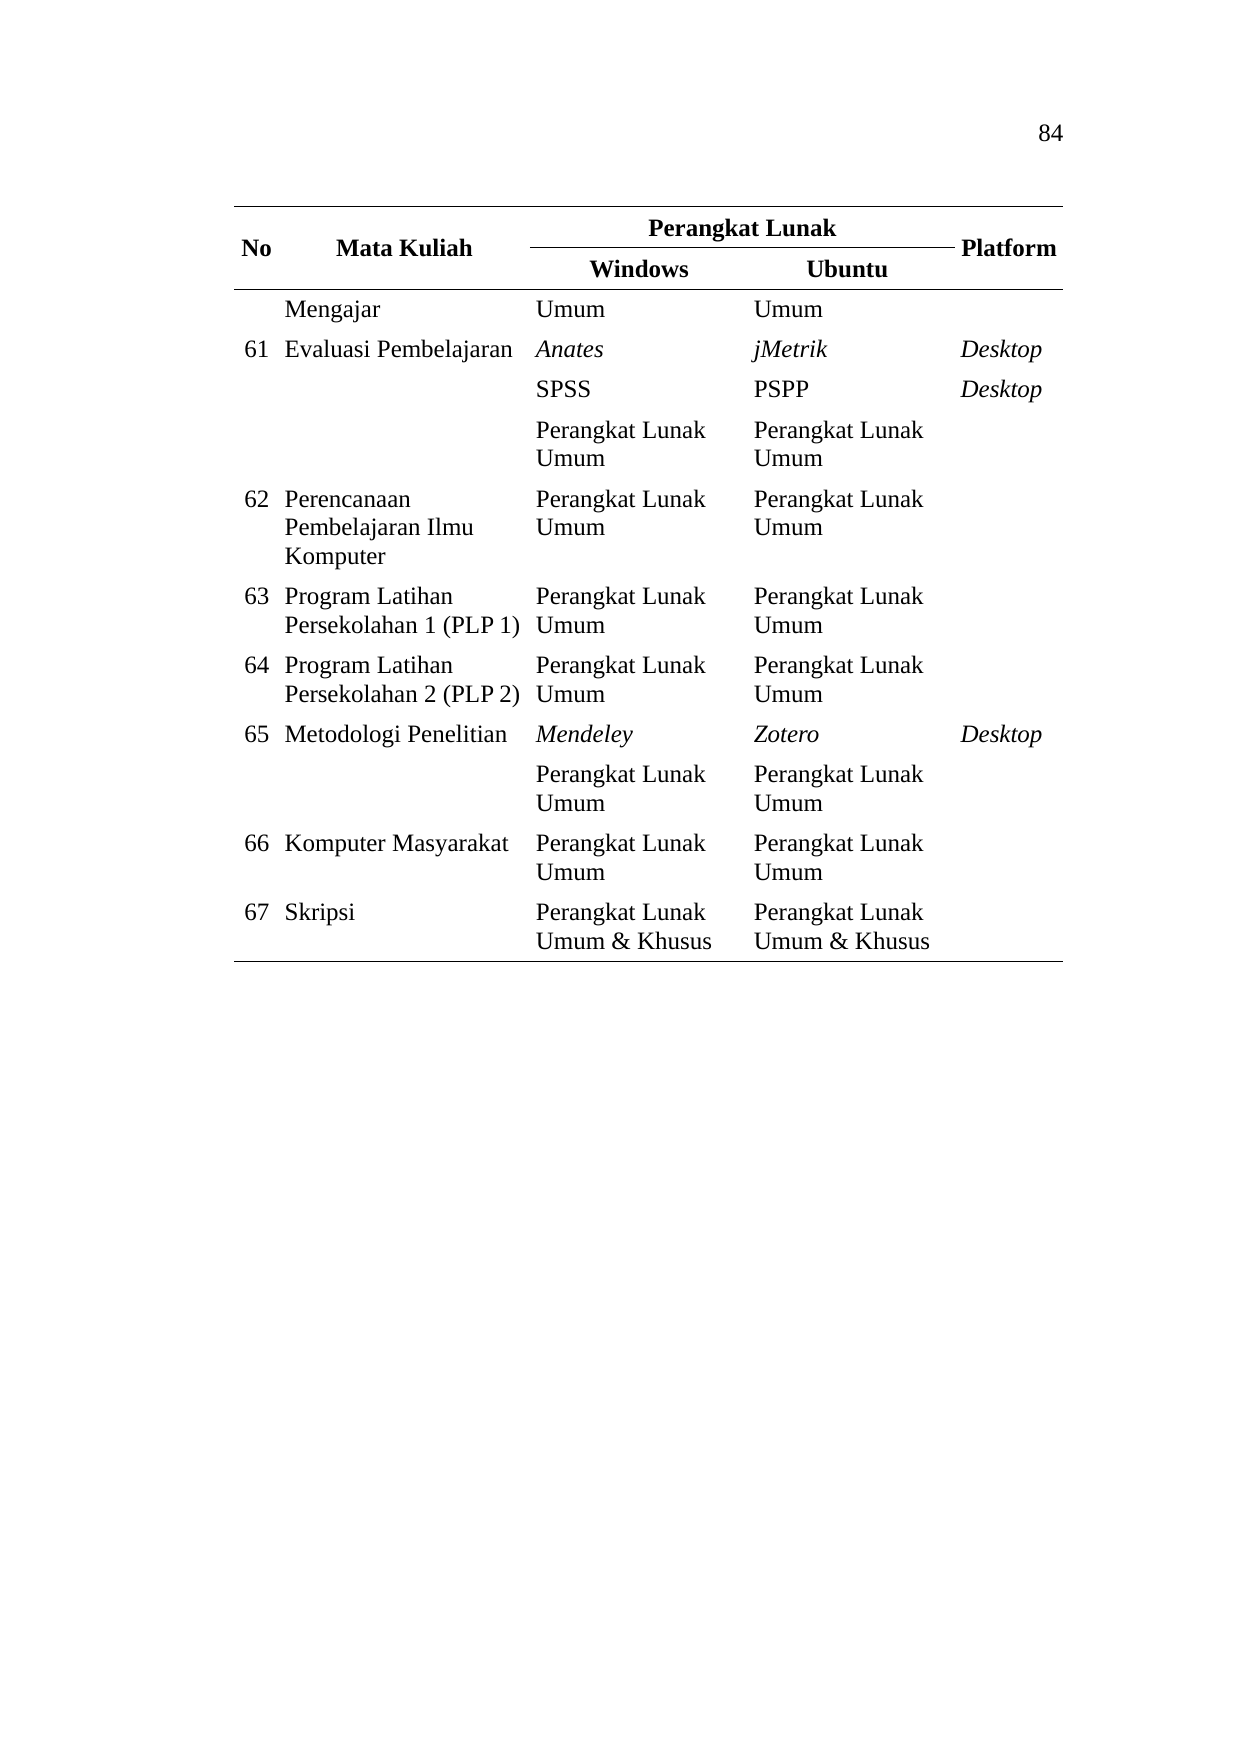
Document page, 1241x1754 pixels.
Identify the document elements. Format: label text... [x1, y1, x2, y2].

table_cell Skripsi [279, 892, 530, 961]
table_cell [955, 823, 1063, 892]
table_cell Desktop [955, 369, 1063, 409]
table_cell Mengajar [279, 290, 530, 329]
table_cell 67 [234, 892, 279, 961]
table_cell [955, 754, 1063, 823]
table_cell [955, 892, 1063, 961]
table_cell Anates [530, 329, 748, 369]
table_cell Perangkat Lunak Umum [748, 478, 954, 576]
table_cell 63 [234, 576, 279, 645]
table_cell 61 [234, 329, 279, 478]
table_cell Umum [530, 290, 748, 329]
table_cell Komputer Masyarakat [279, 823, 530, 892]
table_cell Desktop [955, 329, 1063, 369]
table_cell Perangkat Lunak Umum [530, 645, 748, 714]
table_cell 65 [234, 714, 279, 823]
table_cell Perangkat Lunak Umum [748, 576, 954, 645]
table_cell Program Latihan Persekolahan 1 (PLP 1) [279, 576, 530, 645]
table_cell Perangkat Lunak Umum [530, 409, 748, 478]
table_cell 64 [234, 645, 279, 714]
table_cell Perangkat Lunak Umum & Khusus [530, 892, 748, 961]
table_header Mata Kuliah [279, 207, 530, 288]
table_cell Perangkat Lunak Umum [748, 409, 954, 478]
table_cell Perencanaan Pembelajaran Ilmu Komputer [279, 478, 530, 576]
table_cell Metodologi Penelitian [279, 714, 530, 823]
table_cell 62 [234, 478, 279, 576]
table_cell 66 [234, 823, 279, 892]
table_cell Desktop [955, 714, 1063, 754]
table_cell Perangkat Lunak Umum [748, 645, 954, 714]
table_cell [955, 478, 1063, 576]
table_cell PSPP [748, 369, 954, 409]
table_cell [955, 409, 1063, 478]
table_cell Perangkat Lunak Umum [530, 478, 748, 576]
table_cell jMetrik [748, 329, 954, 369]
table_cell [955, 645, 1063, 714]
table_cell [234, 290, 279, 329]
table_header No [234, 207, 279, 288]
table_cell Zotero [748, 714, 954, 754]
table_cell Evaluasi Pembelajaran [279, 329, 530, 478]
table_cell [955, 576, 1063, 645]
table_cell Mendeley [530, 714, 748, 754]
table_cell Perangkat Lunak Umum [530, 754, 748, 823]
table_cell [955, 290, 1063, 329]
table_cell Perangkat Lunak Umum & Khusus [748, 892, 954, 961]
table_cell Perangkat Lunak Umum [748, 754, 954, 823]
table_cell Perangkat Lunak Umum [748, 823, 954, 892]
table_cell Windows [530, 248, 748, 288]
table_cell Program Latihan Persekolahan 2 (PLP 2) [279, 645, 530, 714]
table_cell Ubuntu [748, 248, 954, 288]
table_cell Perangkat Lunak Umum [530, 576, 748, 645]
table_cell Umum [748, 290, 954, 329]
table_cell SPSS [530, 369, 748, 409]
table_header Perangkat Lunak [530, 207, 954, 247]
table_header Platform [955, 207, 1063, 288]
table_cell Perangkat Lunak Umum [530, 823, 748, 892]
